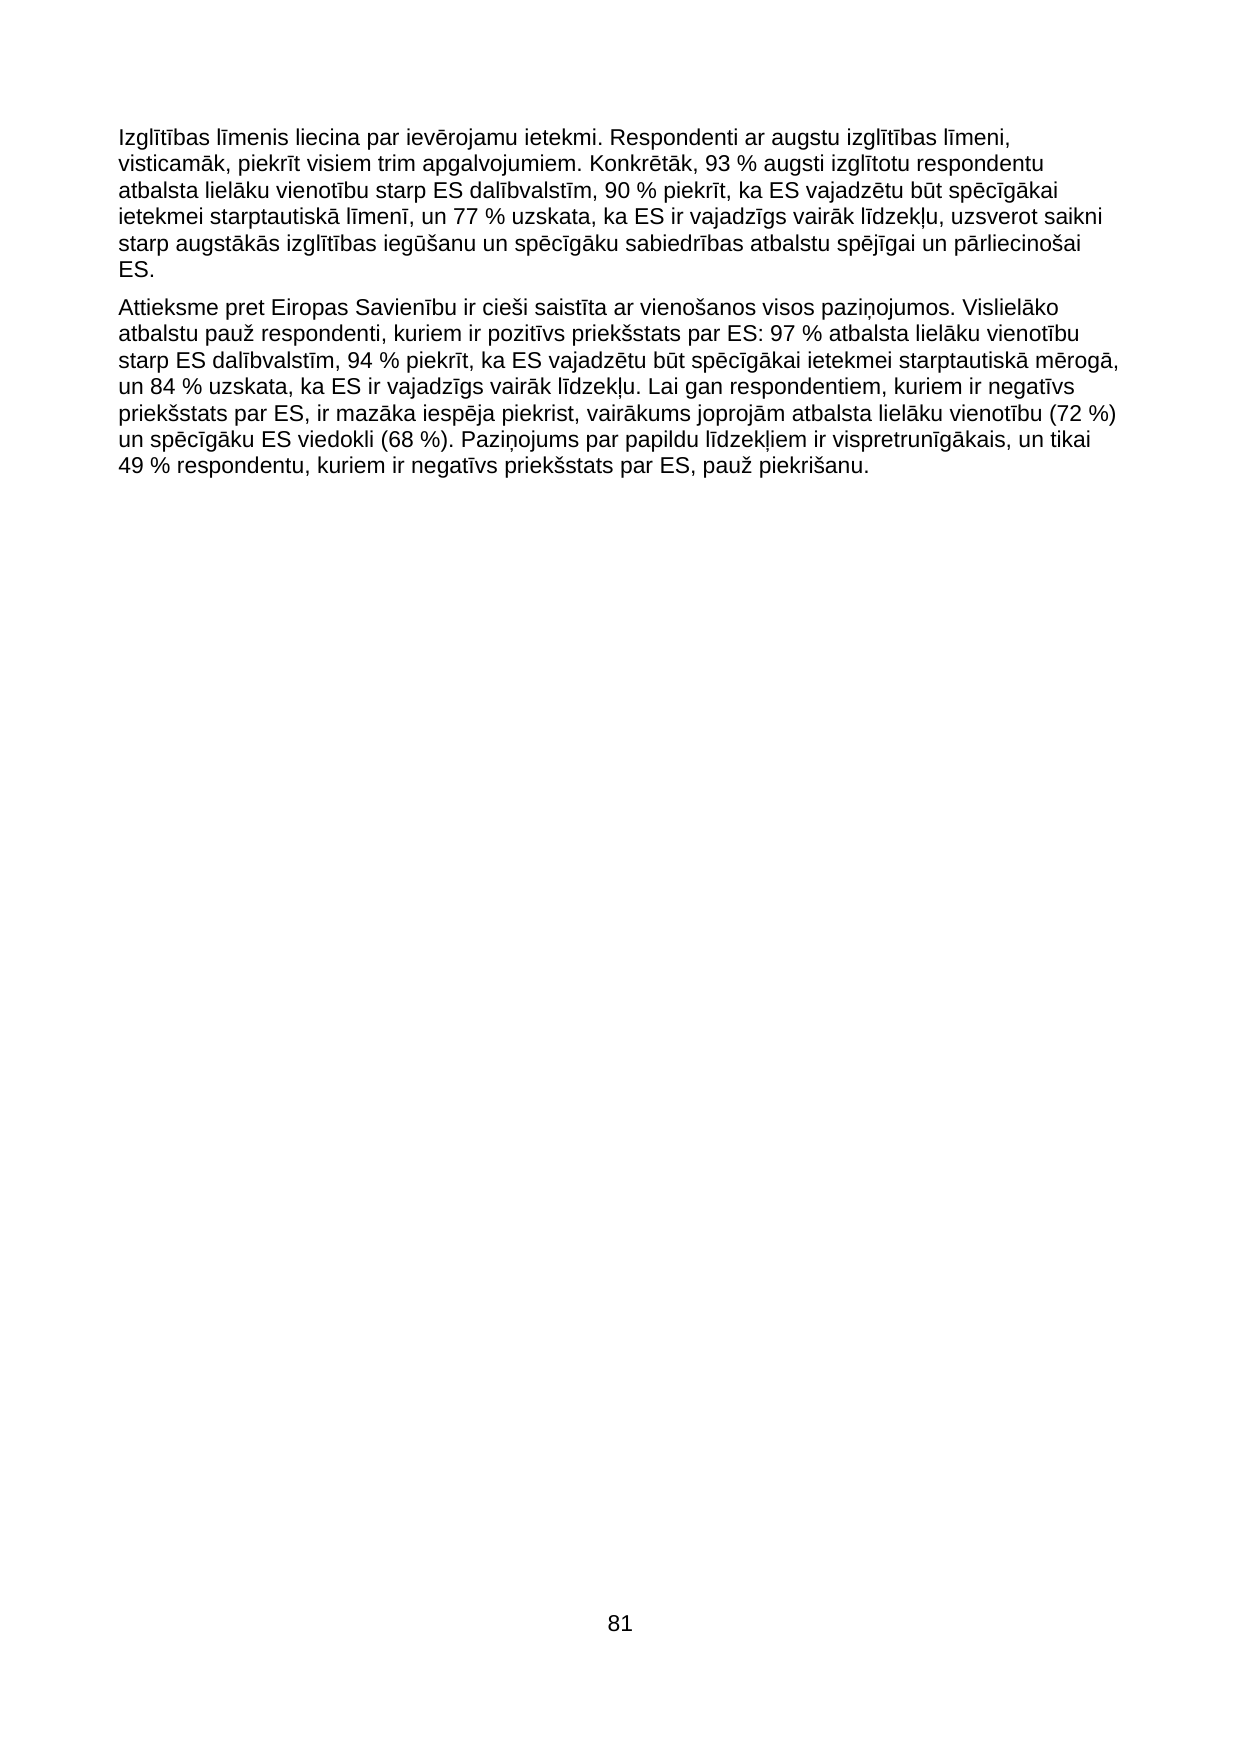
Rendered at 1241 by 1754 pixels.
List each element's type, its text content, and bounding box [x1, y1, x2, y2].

text Attieksme pret Eiropas Savienību ir cieši saistīta ar vienošanos visos paziņojumos. Vislielāko atbalstu pauž respondenti, kuriem ir pozitīvs priekšstats par ES: 97 % atbalsta lielāku vienotību starp ES dalībvalstīm, 94 % piekrīt, ka ES vajadzētu būt spēcīgākai ietekmei starptautiskā mērogā, un 84 % uzskata, ka ES ir vajadzīgs vairāk līdzekļu. Lai gan respondentiem, kuriem ir negatīvs priekšstats par ES, ir mazāka iespēja piekrist, vairākums joprojām atbalsta lielāku vienotību (72 %) un spēcīgāku ES viedokli (68 %). Paziņojums par papildu līdzekļiem ir vispretrunīgākais, un tikai 49 % respondentu, kuriem ir negatīvs priekšstats par ES, pauž piekrišanu. [118, 294, 1122, 478]
text Izglītības līmenis liecina par ievērojamu ietekmi. Respondenti ar augstu izglītības līmeni, visticamāk, piekrīt visiem trim apgalvojumiem. Konkrētāk, 93 % augsti izglītotu respondentu atbalsta lielāku vienotību starp ES dalībvalstīm, 90 % piekrīt, ka ES vajadzētu būt spēcīgākai ietekmei starptautiskā līmenī, un 77 % uzskata, ka ES ir vajadzīgs vairāk līdzekļu, uzsverot saikni starp augstākās izglītības iegūšanu un spēcīgāku sabiedrības atbalstu spējīgai un pārliecinošai ES. [118, 124, 1122, 282]
